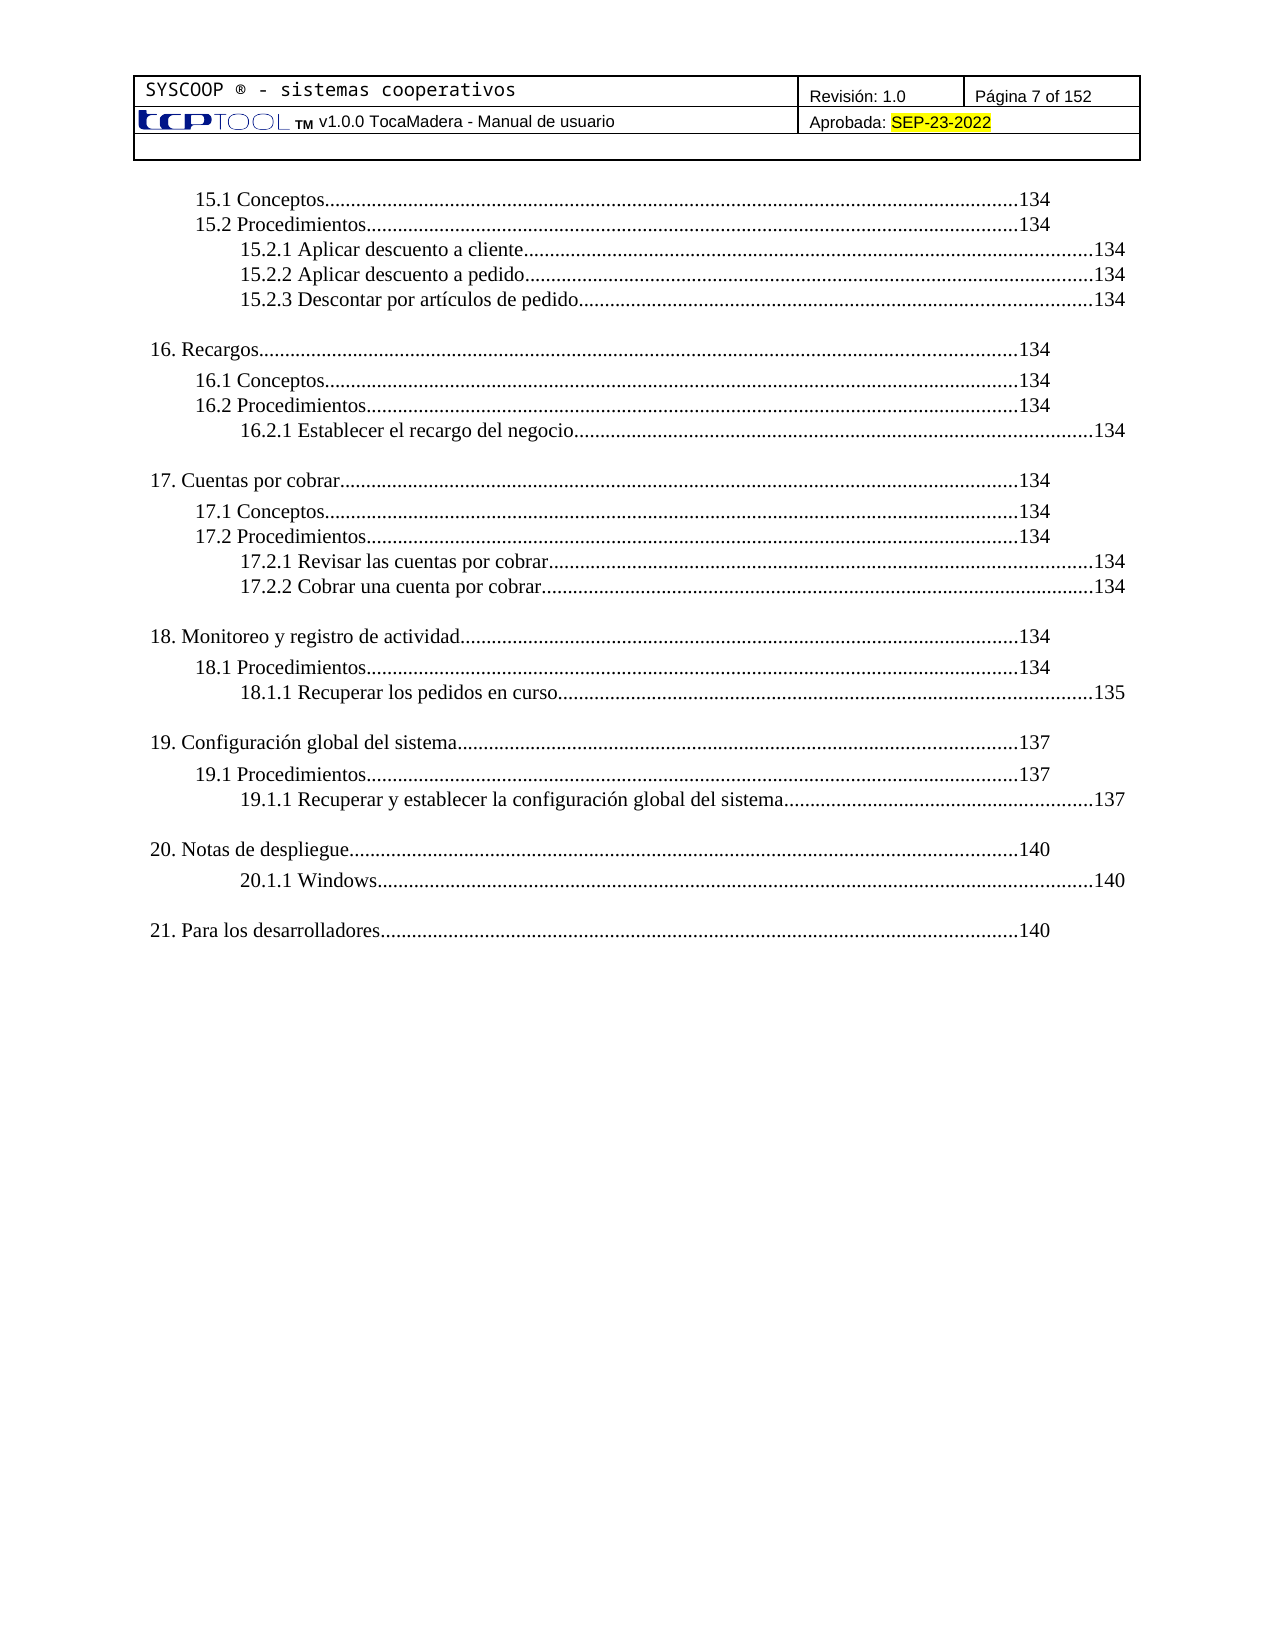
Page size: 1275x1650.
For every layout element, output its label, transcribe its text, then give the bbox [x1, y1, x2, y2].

text 17.1 Conceptos 134 [195, 498, 1050, 523]
text 16.2.1 Establecer el recargo del negocio 134 [240, 417, 1125, 442]
text 21. Para los desarrolladores 140 [150, 917, 1050, 942]
text 19.1 Procedimientos 137 [195, 761, 1050, 786]
text 15.2.1 Aplicar descuento a cliente 134 [240, 236, 1125, 261]
text 17. Cuentas por cobrar 134 [150, 467, 1050, 492]
text 15.2.2 Aplicar descuento a pedido 134 [240, 261, 1125, 286]
text 18.1 Procedimientos 134 [195, 654, 1050, 679]
text 17.2.1 Revisar las cuentas por cobrar 134 [240, 548, 1125, 573]
text 20.1.1 Windows 140 [240, 867, 1125, 892]
text 18.1.1 Recuperar los pedidos en curso 135 [240, 679, 1125, 704]
text 15.2 Procedimientos 134 [195, 211, 1050, 236]
text 19. Configuración global del sistema 137 [150, 729, 1050, 754]
text 16.1 Conceptos 134 [195, 367, 1050, 392]
text 17.2.2 Cobrar una cuenta por cobrar 134 [240, 573, 1125, 598]
text 19.1.1 Recuperar y establecer la configuración global del sistema 137 [240, 786, 1125, 811]
text 15.2.3 Descontar por artículos de pedido 134 [240, 286, 1125, 311]
text 17.2 Procedimientos 134 [195, 523, 1050, 548]
text 16.2 Procedimientos 134 [195, 392, 1050, 417]
text 20. Notas de despliegue 140 [150, 836, 1050, 861]
text 18. Monitoreo y registro de actividad 134 [150, 623, 1050, 648]
picture [138, 110, 290, 130]
text 16. Recargos 134 [150, 336, 1050, 361]
text 15.1 Conceptos 134 [195, 186, 1050, 211]
